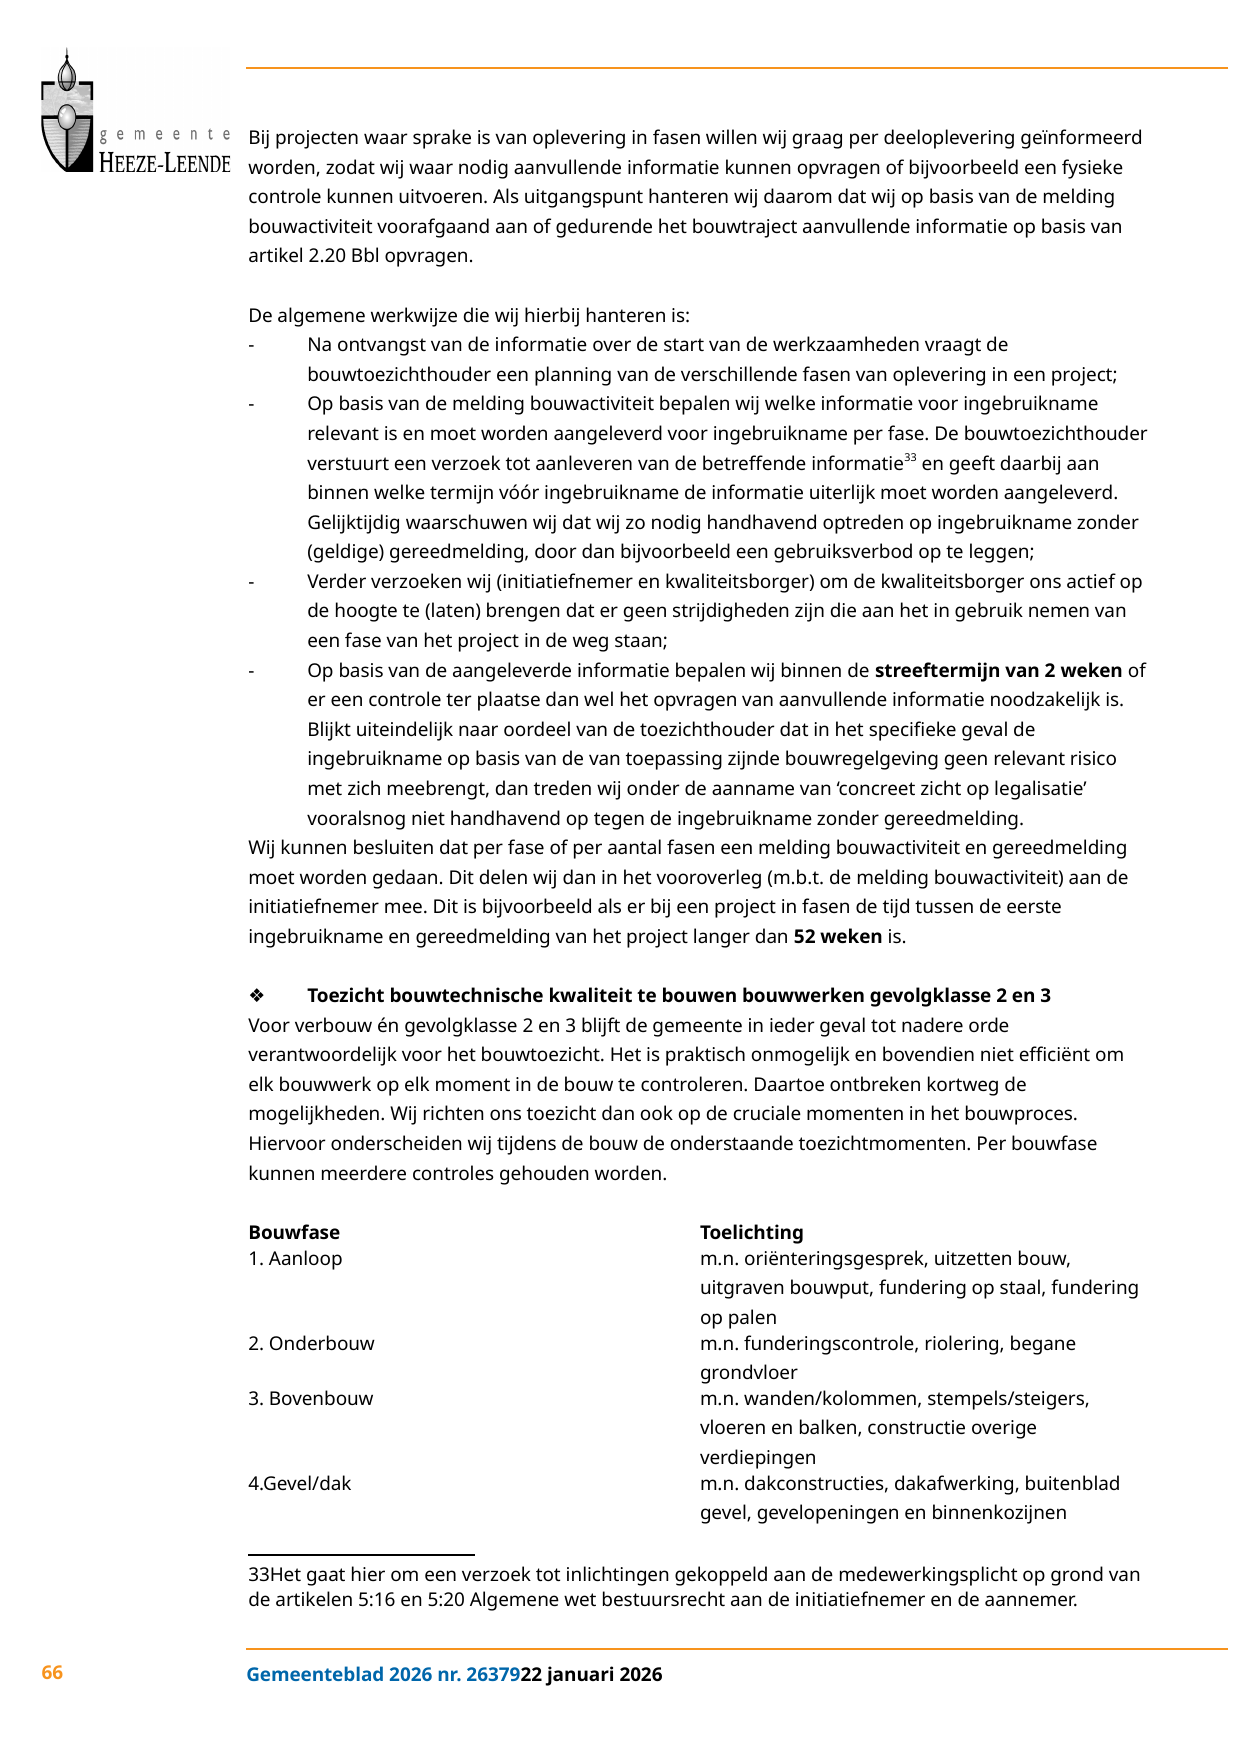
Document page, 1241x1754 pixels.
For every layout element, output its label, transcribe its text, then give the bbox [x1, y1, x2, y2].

list Verder verzoeken wij (initiatiefnemer en kwaliteitsborger) om de kwaliteitsborger ons actief op de hoogte te (laten) brengen dat er geen strijdigheden zijn die aan het in gebruik nemen van een fase van het project in de weg staan; [248, 568, 1152, 653]
text Voor verbouw én gevolgklasse 2 en 3 blijft de gemeente in ieder geval tot nadere orde verantwoordelijk voor het bouwtoezicht. Het is praktisch onmogelijk en bovendien niet efficiënt om elk bouwwerk op elk moment in de bouw te controleren. Daartoe ontbreken kortweg de mogelijkheden. Wij richten ons toezicht dan ook op de cruciale momenten in het bouwproces. Hiervoor onderscheiden wij tijdens de bouw de onderstaande toezichtmomenten. Per bouwfase kunnen meerdere controles gehouden worden. [248, 1012, 1152, 1186]
text Wij kunnen besluiten dat per fase of per aantal fasen een melding bouwactiviteit en gereedmelding moet worden gedaan. Dit delen wij dan in het vooroverleg (m.b.t. de melding bouwactiviteit) aan de initiatiefnemer mee. Dit is bijvoorbeeld als er bij een project in fasen de tijd tussen de eerste ingebruikname en gereedmelding van het project langer dan 52 weken is. [248, 834, 1152, 949]
table_cell m.n. wanden/kolommen, stempels/steigers, vloeren en balken, constructie overige verdiepingen [700, 1385, 1152, 1470]
table_cell 4.Gevel/dak [248, 1470, 700, 1525]
list Toezicht bouwtechnische kwaliteit te bouwen bouwwerken gevolgklasse 2 en 3 [248, 982, 1152, 1008]
list Op basis van de melding bouwactiviteit bepalen wij welke informatie voor ingebruikname relevant is en moet worden aangeleverd voor ingebruikname per fase. De bouwtoezichthouder verstuurt een verzoek tot aanleveren van de betreffende informatie en geeft daarbij aan binnen welke termijn vóór ingebruikname de informatie uiterlijk moet worden aangeleverd. Gelijktijdig waarschuwen wij dat wij zo nodig handhavend optreden op ingebruikname zonder (geldige) gereedmelding, door dan bijvoorbeeld een gebruiksverbod op te leggen; [248, 391, 1152, 564]
list Na ontvangst van de informatie over de start van de werkzaamheden vraagt de bouwtoezichthouder een planning van de verschillende fasen van oplevering in een project; [248, 331, 1152, 387]
table_header Toelichting [700, 1219, 1152, 1245]
table_cell m.n. funderingscontrole, riolering, begane grondvloer [700, 1330, 1152, 1385]
table_cell 3. Bovenbouw [248, 1385, 700, 1470]
table_header Bouwfase [248, 1219, 700, 1245]
text Bij projecten waar sprake is van oplevering in fasen willen wij graag per deeloplevering geïnformeerd worden, zodat wij waar nodig aanvullende informatie kunnen opvragen of bijvoorbeeld een fysieke controle kunnen uitvoeren. Als uitgangspunt hanteren wij daarom dat wij op basis van de melding bouwactiviteit voorafgaand aan of gedurende het bouwtraject aanvullende informatie op basis van artikel 2.20 Bbl opvragen. [248, 124, 1152, 268]
picture [41, 47, 231, 172]
list Op basis van de aangeleverde informatie bepalen wij binnen de streeftermijn van 2 weken of er een controle ter plaatse dan wel het opvragen van aanvullende informatie noodzakelijk is. Blijkt uiteindelijk naar oordeel van de toezichthouder dat in het specifieke geval de ingebruikname op basis van de van toepassing zijnde bouwregelgeving geen relevant risico met zich meebrengt, dan treden wij onder de aanname van ‘concreet zicht op legalisatie’ vooralsnog niet handhavend op tegen de ingebruikname zonder gereedmelding. [248, 657, 1152, 831]
table_cell 2. Onderbouw [248, 1330, 700, 1385]
list Het gaat hier om een verzoek tot inlichtingen gekoppeld aan de medewerkingsplicht op grond van de artikelen 5:16 en 5:20 Algemene wet bestuursrecht aan de initiatiefnemer en de aannemer. [248, 1561, 1152, 1612]
table_cell 1. Aanloop [248, 1245, 700, 1330]
text De algemene werkwijze die wij hierbij hanteren is: [248, 302, 1152, 328]
table_cell m.n. oriënteringsgesprek, uitzetten bouw, uitgraven bouwput, fundering op staal, fundering op palen [700, 1245, 1152, 1330]
table_cell m.n. dakconstructies, dakafwerking, buitenblad gevel, gevelopeningen en binnenkozijnen [700, 1470, 1152, 1525]
